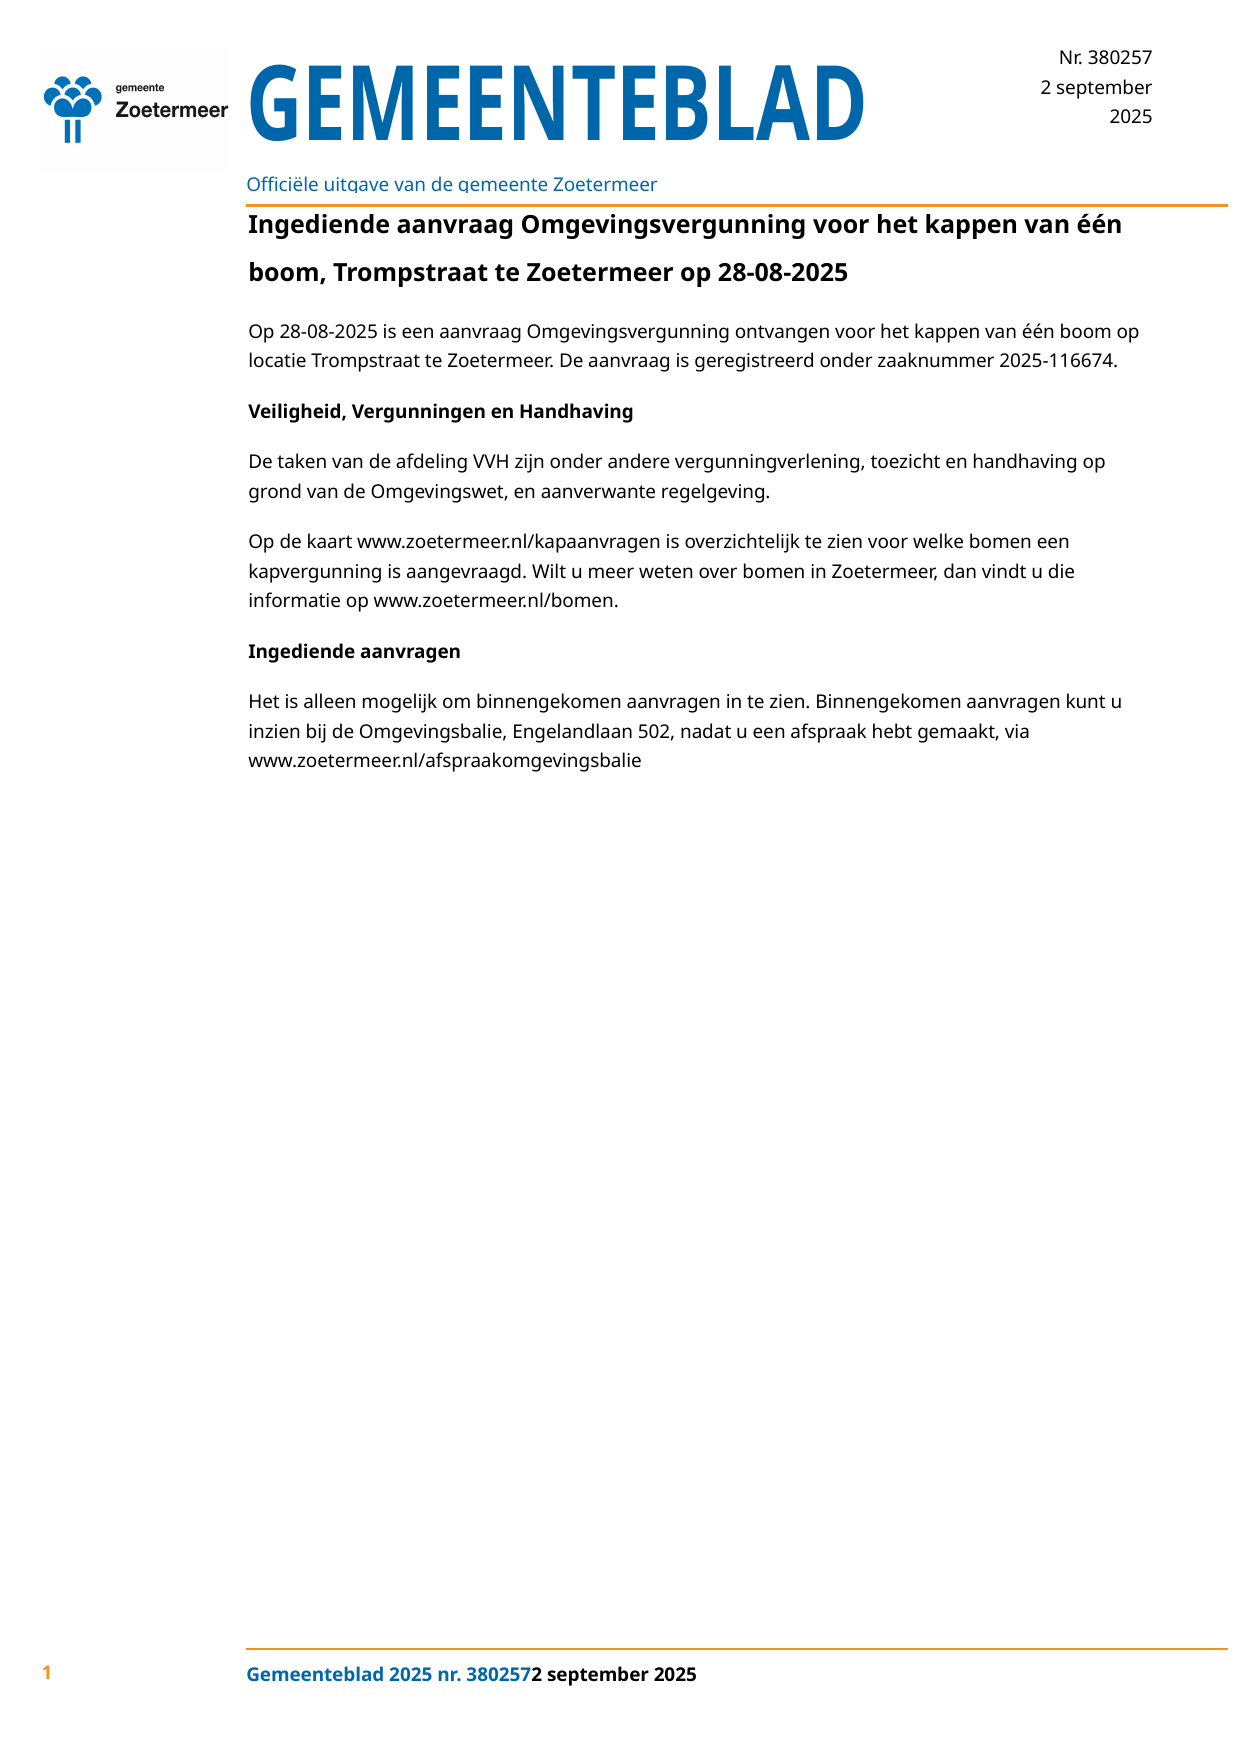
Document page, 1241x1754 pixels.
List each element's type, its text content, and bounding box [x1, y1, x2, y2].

text Ingediende aanvragen [248, 638, 1152, 664]
text De taken van de afdeling VVH zijn onder andere vergunningverlening, toezicht en handhaving op grond van de Omgevingswet, en aanverwante regelgeving. [248, 448, 1152, 504]
picture [41, 47, 231, 172]
text Op 28-08-2025 is een aanvraag Omgevingsvergunning ontvangen voor het kappen van één boom op locatie Trompstraat te Zoetermeer. De aanvraag is geregistreerd onder zaaknummer 2025-116674. [248, 318, 1152, 373]
text Op de kaart www.zoetermeer.nl/kapaanvragen is overzichtelijk te zien voor welke bomen een kapvergunning is aangevraagd. Wilt u meer weten over bomen in Zoetermeer, dan vindt u die informatie op www.zoetermeer.nl/bomen. [248, 528, 1152, 613]
text Ingediende aanvraag Omgevingsvergunning voor het kappen van één boom, Trompstraat te Zoetermeer op 28-08-2025 [248, 207, 1152, 288]
text Veiligheid, Vergunningen en Handhaving [248, 398, 1152, 424]
text Het is alleen mogelijk om binnengekomen aanvragen in te zien. Binnengekomen aanvragen kunt u inzien bij de Omgevingsbalie, Engelandlaan 502, nadat u een afspraak hebt gemaakt, via www.zoetermeer.nl/afspraakomgevingsbalie [248, 688, 1152, 773]
